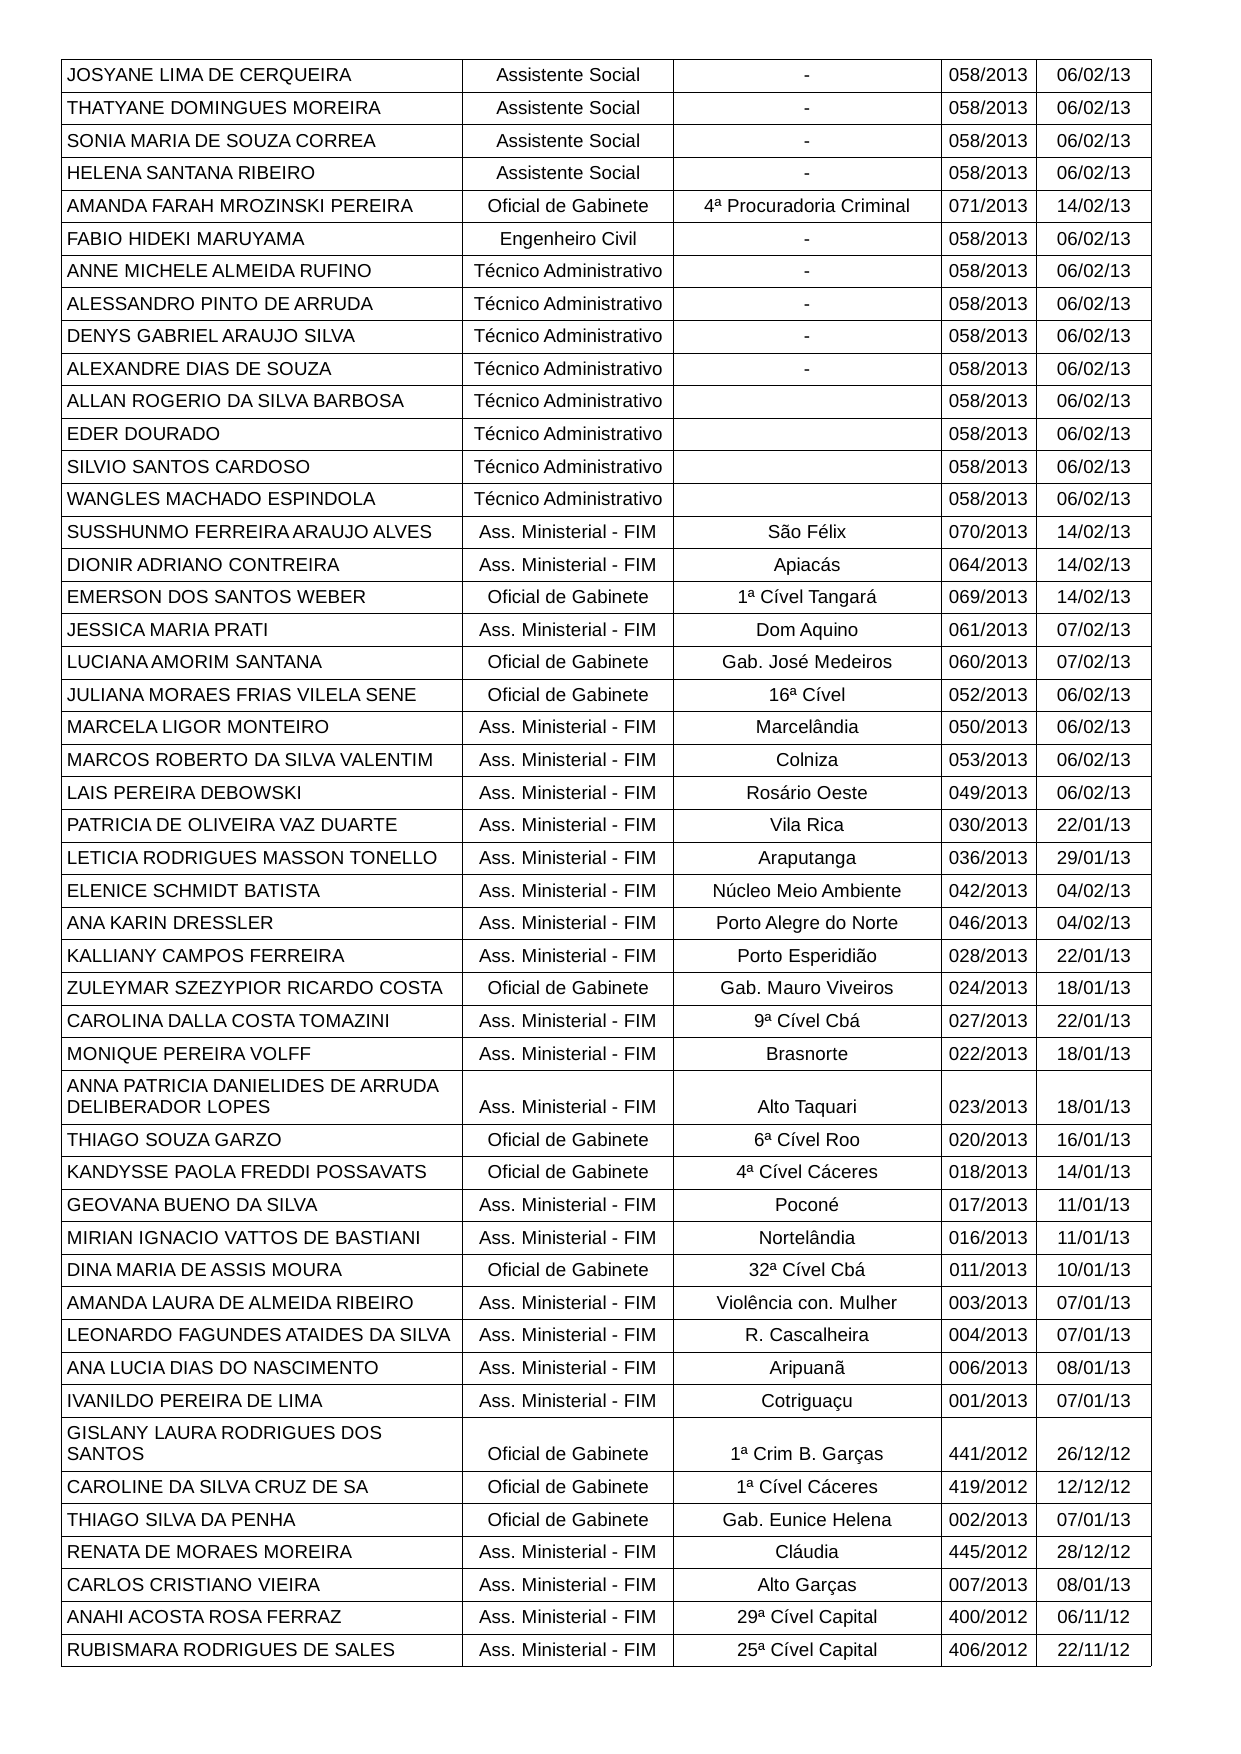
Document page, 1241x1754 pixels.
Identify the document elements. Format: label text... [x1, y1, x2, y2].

table_cell 6ª Cível Roo [674, 1125, 941, 1156]
table_cell 400/2012 [942, 1602, 1036, 1633]
table_cell 06/02/13 [1037, 712, 1151, 744]
table_cell [674, 386, 941, 418]
table_cell GISLANY LAURA RODRIGUES DOS SANTOS [62, 1418, 462, 1471]
table_cell MONIQUE PEREIRA VOLFF [62, 1038, 462, 1070]
table_cell - [674, 223, 941, 255]
table_cell 06/02/13 [1037, 321, 1151, 352]
table_cell ALESSANDRO PINTO DE ARRUDA [62, 288, 462, 320]
table_cell THIAGO SOUZA GARZO [62, 1125, 462, 1156]
table_cell 036/2013 [942, 843, 1036, 874]
table_cell Porto Alegre do Norte [674, 908, 941, 939]
table_cell Ass. Ministerial - FIM [463, 1287, 673, 1319]
table_cell 18/01/13 [1037, 1038, 1151, 1070]
table_cell KANDYSSE PAOLA FREDDI POSSAVATS [62, 1157, 462, 1189]
table_cell DENYS GABRIEL ARAUJO SILVA [62, 321, 462, 352]
table_cell Oficial de Gabinete [463, 191, 673, 222]
table_cell 06/02/13 [1037, 680, 1151, 711]
table_cell - [674, 125, 941, 157]
table_cell 017/2013 [942, 1190, 1036, 1221]
table_cell 07/02/13 [1037, 614, 1151, 646]
table_cell Ass. Ministerial - FIM [463, 1071, 673, 1123]
table_cell Técnico Administrativo [463, 354, 673, 385]
table_cell DIONIR ADRIANO CONTREIRA [62, 549, 462, 581]
table_cell Ass. Ministerial - FIM [463, 1635, 673, 1666]
table_cell Técnico Administrativo [463, 321, 673, 352]
table_cell 9ª Cível Cbá [674, 1006, 941, 1037]
table_cell CAROLINE DA SILVA CRUZ DE SA [62, 1472, 462, 1503]
table_cell 11/01/13 [1037, 1190, 1151, 1221]
table_cell DINA MARIA DE ASSIS MOURA [62, 1255, 462, 1286]
table_cell - [674, 321, 941, 352]
table_cell 058/2013 [942, 484, 1036, 516]
table_cell [674, 451, 941, 483]
table_cell CAROLINA DALLA COSTA TOMAZINI [62, 1006, 462, 1037]
table_cell Técnico Administrativo [463, 419, 673, 450]
table_cell 022/2013 [942, 1038, 1036, 1070]
table_cell 06/11/12 [1037, 1602, 1151, 1633]
table_cell 064/2013 [942, 549, 1036, 581]
table_cell 023/2013 [942, 1071, 1036, 1123]
table_cell 016/2013 [942, 1222, 1036, 1254]
table_cell LEONARDO FAGUNDES ATAIDES DA SILVA [62, 1320, 462, 1352]
table_cell - [674, 256, 941, 287]
table_cell 10/01/13 [1037, 1255, 1151, 1286]
table_cell Nortelândia [674, 1222, 941, 1254]
table_cell 1ª Cível Cáceres [674, 1472, 941, 1503]
table_cell São Félix [674, 517, 941, 548]
table_cell Colniza [674, 745, 941, 776]
table_cell Assistente Social [463, 60, 673, 92]
table_cell 061/2013 [942, 614, 1036, 646]
table_cell 28/12/12 [1037, 1537, 1151, 1568]
table_cell 445/2012 [942, 1537, 1036, 1568]
table_cell Oficial de Gabinete [463, 1504, 673, 1536]
table_cell Ass. Ministerial - FIM [463, 614, 673, 646]
table_cell 058/2013 [942, 256, 1036, 287]
table_cell Alto Garças [674, 1569, 941, 1601]
table_cell 1ª Cível Tangará [674, 582, 941, 613]
table_cell 406/2012 [942, 1635, 1036, 1666]
table_cell 06/02/13 [1037, 354, 1151, 385]
table_cell 058/2013 [942, 288, 1036, 320]
table_cell ANAHI ACOSTA ROSA FERRAZ [62, 1602, 462, 1633]
table_cell AMANDA FARAH MROZINSKI PEREIRA [62, 191, 462, 222]
table_cell Ass. Ministerial - FIM [463, 1537, 673, 1568]
table_cell Oficial de Gabinete [463, 680, 673, 711]
table_cell Ass. Ministerial - FIM [463, 777, 673, 809]
table_cell 14/02/13 [1037, 517, 1151, 548]
table_cell 07/01/13 [1037, 1320, 1151, 1352]
table_cell 11/01/13 [1037, 1222, 1151, 1254]
table_cell Oficial de Gabinete [463, 1418, 673, 1471]
table_cell 028/2013 [942, 940, 1036, 972]
table_cell LUCIANA AMORIM SANTANA [62, 647, 462, 678]
table_cell 04/02/13 [1037, 875, 1151, 907]
table_cell ELENICE SCHMIDT BATISTA [62, 875, 462, 907]
table_cell 069/2013 [942, 582, 1036, 613]
table_cell 030/2013 [942, 810, 1036, 842]
table_cell Ass. Ministerial - FIM [463, 1038, 673, 1070]
table_cell Ass. Ministerial - FIM [463, 843, 673, 874]
table_cell CARLOS CRISTIANO VIEIRA [62, 1569, 462, 1601]
table_cell 058/2013 [942, 223, 1036, 255]
table_cell - [674, 93, 941, 124]
table_cell 06/02/13 [1037, 60, 1151, 92]
table_cell 058/2013 [942, 125, 1036, 157]
table_cell ALEXANDRE DIAS DE SOUZA [62, 354, 462, 385]
table_cell EDER DOURADO [62, 419, 462, 450]
table_cell 006/2013 [942, 1353, 1036, 1384]
table_cell MARCELA LIGOR MONTEIRO [62, 712, 462, 744]
table_cell - [674, 60, 941, 92]
table_cell 07/02/13 [1037, 647, 1151, 678]
table_cell 058/2013 [942, 321, 1036, 352]
table_cell 06/02/13 [1037, 223, 1151, 255]
table_cell Dom Aquino [674, 614, 941, 646]
table_cell ZULEYMAR SZEZYPIOR RICARDO COSTA [62, 973, 462, 1004]
table_cell 07/01/13 [1037, 1504, 1151, 1536]
table_cell 06/02/13 [1037, 256, 1151, 287]
table_cell Gab. Mauro Viveiros [674, 973, 941, 1004]
table_cell 053/2013 [942, 745, 1036, 776]
table_cell Ass. Ministerial - FIM [463, 1190, 673, 1221]
table_cell Ass. Ministerial - FIM [463, 549, 673, 581]
table_cell 18/01/13 [1037, 1071, 1151, 1123]
table_cell Oficial de Gabinete [463, 582, 673, 613]
table_cell Apiacás [674, 549, 941, 581]
table_cell ANNE MICHELE ALMEIDA RUFINO [62, 256, 462, 287]
table_cell - [674, 158, 941, 189]
table_cell 06/02/13 [1037, 451, 1151, 483]
table_cell 08/01/13 [1037, 1569, 1151, 1601]
table_cell Cláudia [674, 1537, 941, 1568]
table_cell Assistente Social [463, 93, 673, 124]
table_cell 16ª Cível [674, 680, 941, 711]
table_cell 001/2013 [942, 1385, 1036, 1417]
table_cell PATRICIA DE OLIVEIRA VAZ DUARTE [62, 810, 462, 842]
table_cell 020/2013 [942, 1125, 1036, 1156]
table_cell 29ª Cível Capital [674, 1602, 941, 1633]
table_cell Ass. Ministerial - FIM [463, 1385, 673, 1417]
table_cell 14/01/13 [1037, 1157, 1151, 1189]
table_cell 32ª Cível Cbá [674, 1255, 941, 1286]
table_cell Ass. Ministerial - FIM [463, 1222, 673, 1254]
table_cell 058/2013 [942, 386, 1036, 418]
table_cell 06/02/13 [1037, 484, 1151, 516]
table_cell - [674, 288, 941, 320]
table_cell 049/2013 [942, 777, 1036, 809]
table_cell Técnico Administrativo [463, 451, 673, 483]
table_cell 4ª Procuradoria Criminal [674, 191, 941, 222]
table_cell SILVIO SANTOS CARDOSO [62, 451, 462, 483]
table_cell Porto Esperidião [674, 940, 941, 972]
table_cell RUBISMARA RODRIGUES DE SALES [62, 1635, 462, 1666]
table_cell 06/02/13 [1037, 288, 1151, 320]
table_cell GEOVANA BUENO DA SILVA [62, 1190, 462, 1221]
table_cell 018/2013 [942, 1157, 1036, 1189]
table_cell LAIS PEREIRA DEBOWSKI [62, 777, 462, 809]
table_cell R. Cascalheira [674, 1320, 941, 1352]
table_cell 22/01/13 [1037, 810, 1151, 842]
table_cell 1ª Crim B. Garças [674, 1418, 941, 1471]
table_cell WANGLES MACHADO ESPINDOLA [62, 484, 462, 516]
table_cell 07/01/13 [1037, 1385, 1151, 1417]
table_cell 441/2012 [942, 1418, 1036, 1471]
table_cell MARCOS ROBERTO DA SILVA VALENTIM [62, 745, 462, 776]
table_cell 26/12/12 [1037, 1418, 1151, 1471]
table_cell 058/2013 [942, 158, 1036, 189]
table_cell Cotriguaçu [674, 1385, 941, 1417]
table_cell Ass. Ministerial - FIM [463, 940, 673, 972]
table_cell - [674, 354, 941, 385]
table_cell Marcelândia [674, 712, 941, 744]
table_cell ANA LUCIA DIAS DO NASCIMENTO [62, 1353, 462, 1384]
table_cell Oficial de Gabinete [463, 1157, 673, 1189]
table_cell 06/02/13 [1037, 419, 1151, 450]
table_cell Ass. Ministerial - FIM [463, 875, 673, 907]
table_cell 004/2013 [942, 1320, 1036, 1352]
table_cell 042/2013 [942, 875, 1036, 907]
table_cell Araputanga [674, 843, 941, 874]
table_cell 14/02/13 [1037, 549, 1151, 581]
table_cell KALLIANY CAMPOS FERREIRA [62, 940, 462, 972]
table_cell IVANILDO PEREIRA DE LIMA [62, 1385, 462, 1417]
table_cell Ass. Ministerial - FIM [463, 712, 673, 744]
table_cell 070/2013 [942, 517, 1036, 548]
table_cell 06/02/13 [1037, 125, 1151, 157]
table_cell Oficial de Gabinete [463, 1472, 673, 1503]
table_cell ANNA PATRICIA DANIELIDES DE ARRUDA DELIBERADOR LOPES [62, 1071, 462, 1123]
table_cell 052/2013 [942, 680, 1036, 711]
table_cell LETICIA RODRIGUES MASSON TONELLO [62, 843, 462, 874]
table_cell AMANDA LAURA DE ALMEIDA RIBEIRO [62, 1287, 462, 1319]
table_cell 06/02/13 [1037, 158, 1151, 189]
table_cell Ass. Ministerial - FIM [463, 1320, 673, 1352]
table_cell 002/2013 [942, 1504, 1036, 1536]
table_cell JULIANA MORAES FRIAS VILELA SENE [62, 680, 462, 711]
table_cell Técnico Administrativo [463, 288, 673, 320]
table_cell Ass. Ministerial - FIM [463, 1569, 673, 1601]
table_cell RENATA DE MORAES MOREIRA [62, 1537, 462, 1568]
table_cell THATYANE DOMINGUES MOREIRA [62, 93, 462, 124]
table_cell 22/01/13 [1037, 940, 1151, 972]
table_cell JOSYANE LIMA DE CERQUEIRA [62, 60, 462, 92]
table_cell 06/02/13 [1037, 777, 1151, 809]
table_cell Vila Rica [674, 810, 941, 842]
table_cell 024/2013 [942, 973, 1036, 1004]
table_cell 058/2013 [942, 60, 1036, 92]
table_cell Alto Taquari [674, 1071, 941, 1123]
table_cell 046/2013 [942, 908, 1036, 939]
table_cell Ass. Ministerial - FIM [463, 745, 673, 776]
table_cell 07/01/13 [1037, 1287, 1151, 1319]
table_cell Técnico Administrativo [463, 484, 673, 516]
table_cell 058/2013 [942, 93, 1036, 124]
table_cell 011/2013 [942, 1255, 1036, 1286]
table_cell [674, 484, 941, 516]
table_cell 08/01/13 [1037, 1353, 1151, 1384]
table_cell 16/01/13 [1037, 1125, 1151, 1156]
table_cell Técnico Administrativo [463, 386, 673, 418]
table_cell Ass. Ministerial - FIM [463, 517, 673, 548]
table_cell Oficial de Gabinete [463, 647, 673, 678]
table_cell Ass. Ministerial - FIM [463, 810, 673, 842]
table_cell SONIA MARIA DE SOUZA CORREA [62, 125, 462, 157]
table_cell Brasnorte [674, 1038, 941, 1070]
table_cell THIAGO SILVA DA PENHA [62, 1504, 462, 1536]
table_cell Oficial de Gabinete [463, 1125, 673, 1156]
table_cell 027/2013 [942, 1006, 1036, 1037]
table_cell Gab. Eunice Helena [674, 1504, 941, 1536]
table_cell 058/2013 [942, 451, 1036, 483]
table_cell Assistente Social [463, 125, 673, 157]
table_cell 4ª Cível Cáceres [674, 1157, 941, 1189]
table_cell 25ª Cível Capital [674, 1635, 941, 1666]
table_cell Ass. Ministerial - FIM [463, 1006, 673, 1037]
table_cell Engenheiro Civil [463, 223, 673, 255]
table_cell 18/01/13 [1037, 973, 1151, 1004]
table_cell Gab. José Medeiros [674, 647, 941, 678]
table_cell 419/2012 [942, 1472, 1036, 1503]
table_cell 04/02/13 [1037, 908, 1151, 939]
table_cell 22/11/12 [1037, 1635, 1151, 1666]
table_cell FABIO HIDEKI MARUYAMA [62, 223, 462, 255]
table_cell EMERSON DOS SANTOS WEBER [62, 582, 462, 613]
table_cell Núcleo Meio Ambiente [674, 875, 941, 907]
table_cell 29/01/13 [1037, 843, 1151, 874]
table_cell Oficial de Gabinete [463, 1255, 673, 1286]
table_cell 06/02/13 [1037, 745, 1151, 776]
table_cell Técnico Administrativo [463, 256, 673, 287]
table_cell Ass. Ministerial - FIM [463, 908, 673, 939]
table_cell 06/02/13 [1037, 386, 1151, 418]
table_cell 058/2013 [942, 354, 1036, 385]
table_cell Poconé [674, 1190, 941, 1221]
table_cell 050/2013 [942, 712, 1036, 744]
table_cell 14/02/13 [1037, 191, 1151, 222]
table_cell 060/2013 [942, 647, 1036, 678]
table_cell [674, 419, 941, 450]
table_cell Oficial de Gabinete [463, 973, 673, 1004]
table_cell SUSSHUNMO FERREIRA ARAUJO ALVES [62, 517, 462, 548]
table_cell 12/12/12 [1037, 1472, 1151, 1503]
table_cell MIRIAN IGNACIO VATTOS DE BASTIANI [62, 1222, 462, 1254]
table_cell JESSICA MARIA PRATI [62, 614, 462, 646]
table_cell Ass. Ministerial - FIM [463, 1602, 673, 1633]
table_cell Assistente Social [463, 158, 673, 189]
table_cell 007/2013 [942, 1569, 1036, 1601]
table_cell 06/02/13 [1037, 93, 1151, 124]
table_cell 22/01/13 [1037, 1006, 1151, 1037]
table_cell Rosário Oeste [674, 777, 941, 809]
table_cell 003/2013 [942, 1287, 1036, 1319]
table_cell 14/02/13 [1037, 582, 1151, 613]
table_cell ANA KARIN DRESSLER [62, 908, 462, 939]
table_cell Aripuanã [674, 1353, 941, 1384]
table_cell Ass. Ministerial - FIM [463, 1353, 673, 1384]
table_cell ALLAN ROGERIO DA SILVA BARBOSA [62, 386, 462, 418]
table_cell HELENA SANTANA RIBEIRO [62, 158, 462, 189]
table_cell 071/2013 [942, 191, 1036, 222]
table_cell Violência con. Mulher [674, 1287, 941, 1319]
table_cell 058/2013 [942, 419, 1036, 450]
